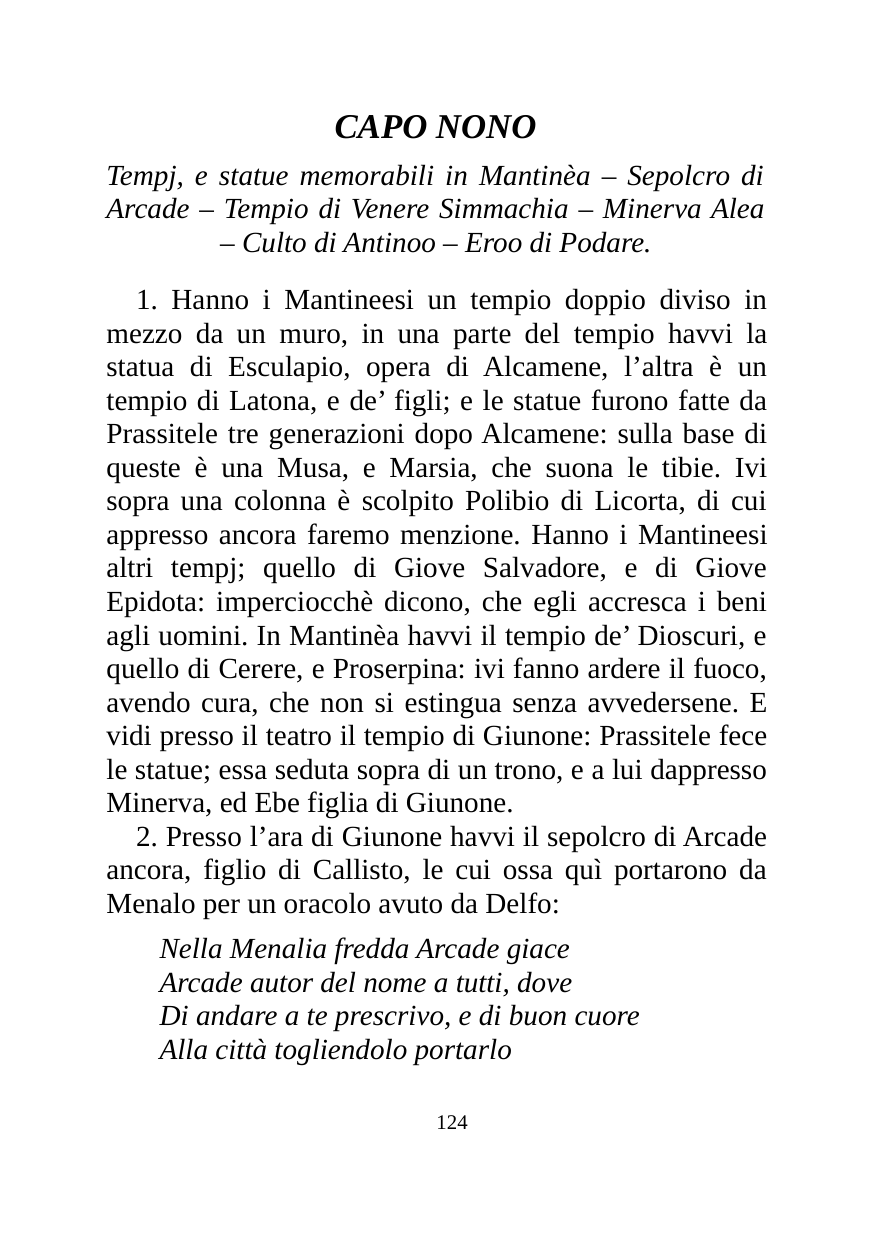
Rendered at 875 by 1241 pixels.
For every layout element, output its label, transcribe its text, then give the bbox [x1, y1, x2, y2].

text Tempj, e statue memorabili in Mantinèa – Sepolcro di Arcade – Tempio di Venere Simmachia – Minerva Alea – Culto di Antinoo – Eroo di Podare. [106, 158, 768, 259]
subtitle CAPO NONO [106, 106, 768, 146]
text 2. Presso l’ara di Giunone havvi il sepolcro di Arcade ancora, figlio di Callisto, le cui ossa quì portarono da Menalo per un oracolo avuto da Delfo: [106, 819, 768, 919]
text 1. Hanno i Mantineesi un tempio doppio diviso in mezzo da un muro, in una parte del tempio havvi la statua di Esculapio, opera di Alcamene, l’altra è un tempio di Latona, e de’ figli; e le statue furono fatte da Prassitele tre generazioni dopo Alcamene: sulla base di queste è una Musa, e Marsia, che suona le tibie. Ivi sopra una colonna è scolpito Polibio di Licorta, di cui appresso ancora faremo menzione. Hanno i Mantineesi altri tempj; quello di Giove Salvadore, e di Giove Epidota: imperciocchè dicono, che egli accresca i beni agli uomini. In Mantinèa havvi il tempio de’ Dioscuri, e quello di Cerere, e Proserpina: ivi fanno ardere il fuoco, avendo cura, che non si estingua senza avvedersene. E vidi presso il teatro il tempio di Giunone: Prassitele fece le statue; essa seduta sopra di un trono, e a lui dappresso Minerva, ed Ebe figlia di Giunone. [106, 282, 768, 819]
text Nella Menalia fredda Arcade giace Arcade autor del nome a tutti, dove Di andare a te prescrivo, e di buon cuore Alla città togliendolo portarlo [159, 931, 768, 1066]
